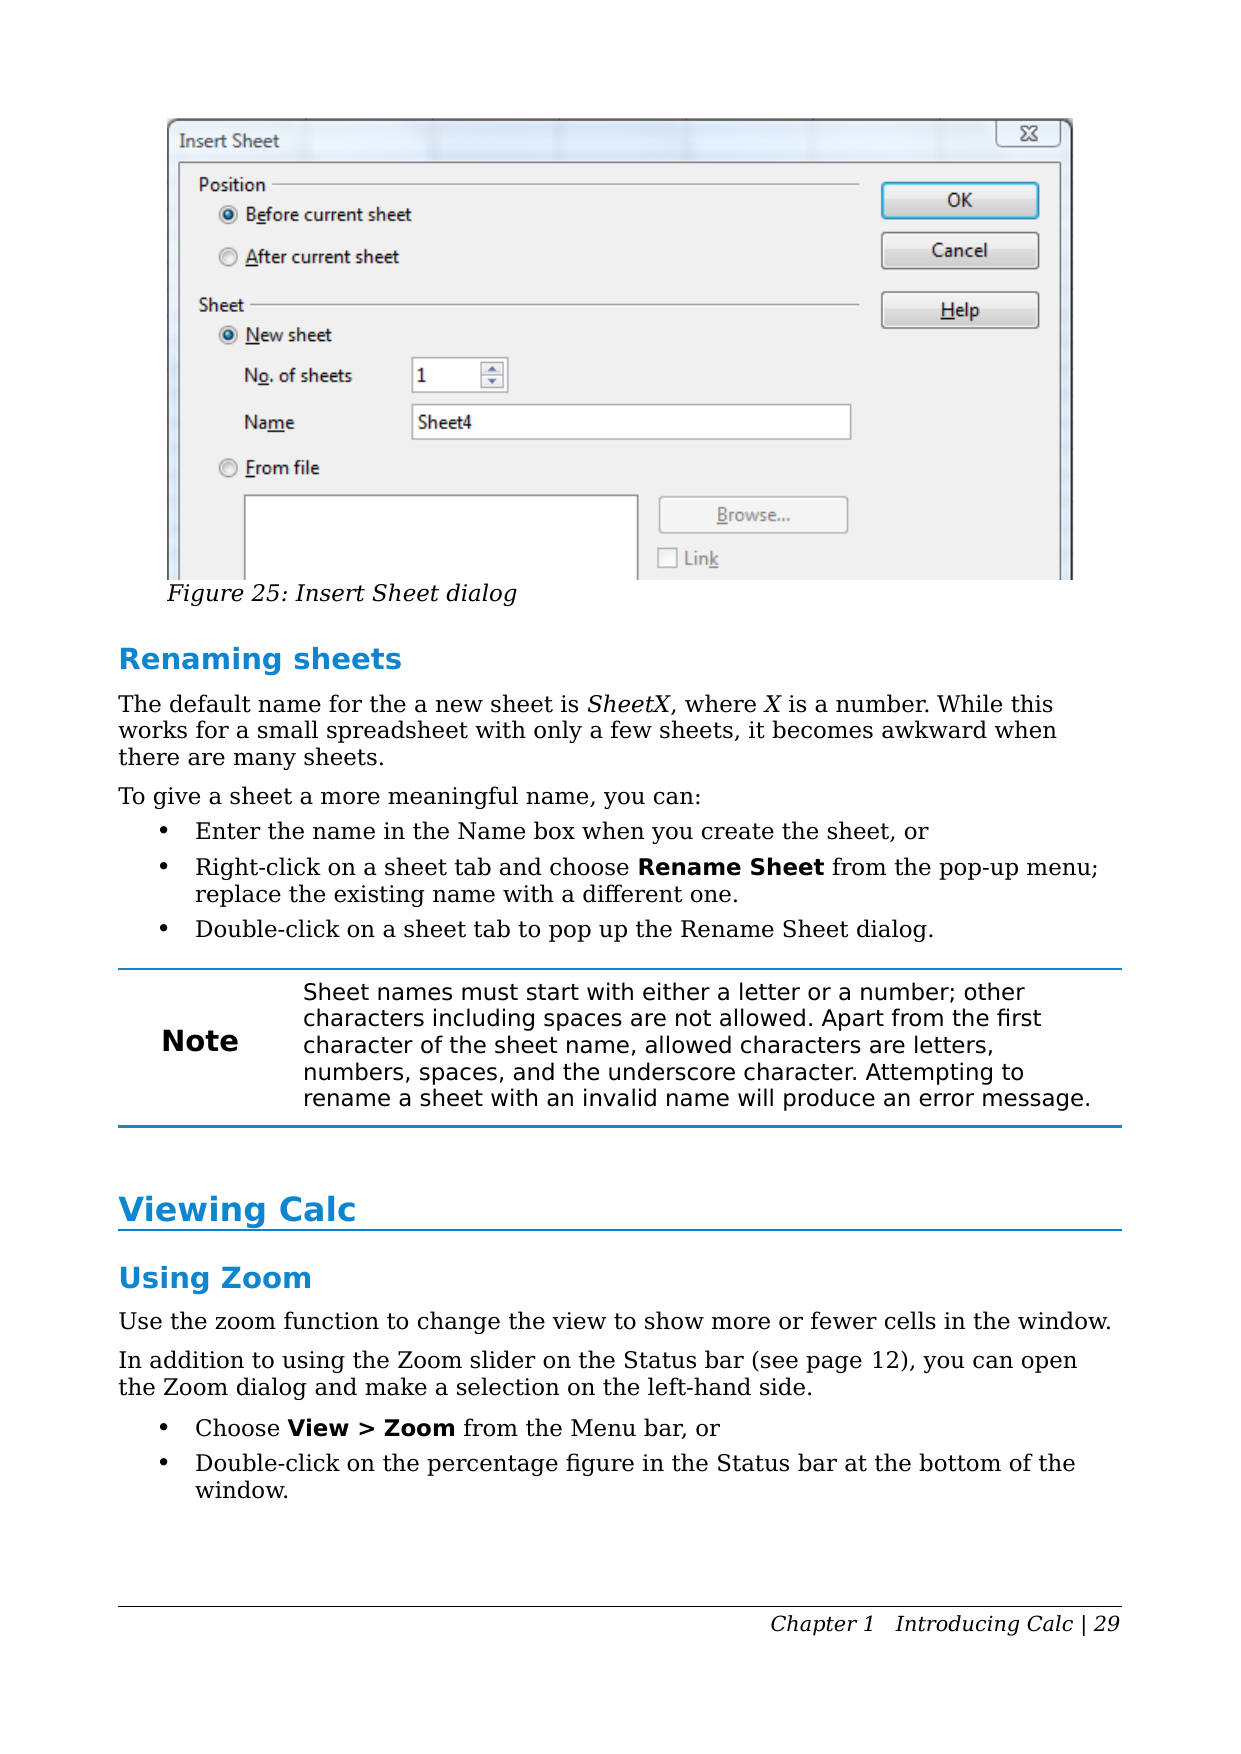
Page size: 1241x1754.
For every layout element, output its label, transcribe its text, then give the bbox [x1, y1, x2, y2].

list Double-click on the percentage figure in the Status bar at the bottom of the window. [156, 1448, 1122, 1504]
list Double-click on a sheet tab to pop up the Rename Sheet dialog. [156, 914, 1122, 943]
table_header Sheet names must start with either a letter or a number; other characters including spaces are not allowed. Apart from the first character of the sheet name, allowed characters are letters, numbers, spaces, and the underscore character. Attempting to rename a sheet with an invalid name will produce an error message. [281, 970, 1122, 1125]
list Choose View > Zoom from the Menu bar, or [156, 1413, 1122, 1442]
subtitle Using Zoom [118, 1262, 1122, 1296]
picture [167, 118, 1074, 580]
list To give a sheet a more meaningful name, you can: [118, 783, 1122, 810]
list Enter the name in the Name box when you create the sheet, or [156, 817, 1122, 846]
text The default name for the a new sheet is SheetX, where X is a number. While this works for a small spreadsheet with only a few sheets, it becomes awkward when there are many sheets. [118, 689, 1122, 771]
text Figure 25: Insert Sheet dialog [167, 580, 1073, 607]
text Use the zoom function to change the view to show more or fewer cells in the window. [118, 1308, 1122, 1335]
subtitle Viewing Calc [118, 1190, 1122, 1229]
list Right-click on a sheet tab and choose Rename Sheet from the pop-up menu; replace the existing name with a different one. [156, 852, 1122, 908]
subtitle Renaming sheets [118, 642, 1122, 676]
text In addition to using the Zoom slider on the Status bar (see page 12), you can open the Zoom dialog and make a selection on the left-hand side. [118, 1347, 1122, 1401]
table_header Note [118, 970, 281, 1125]
